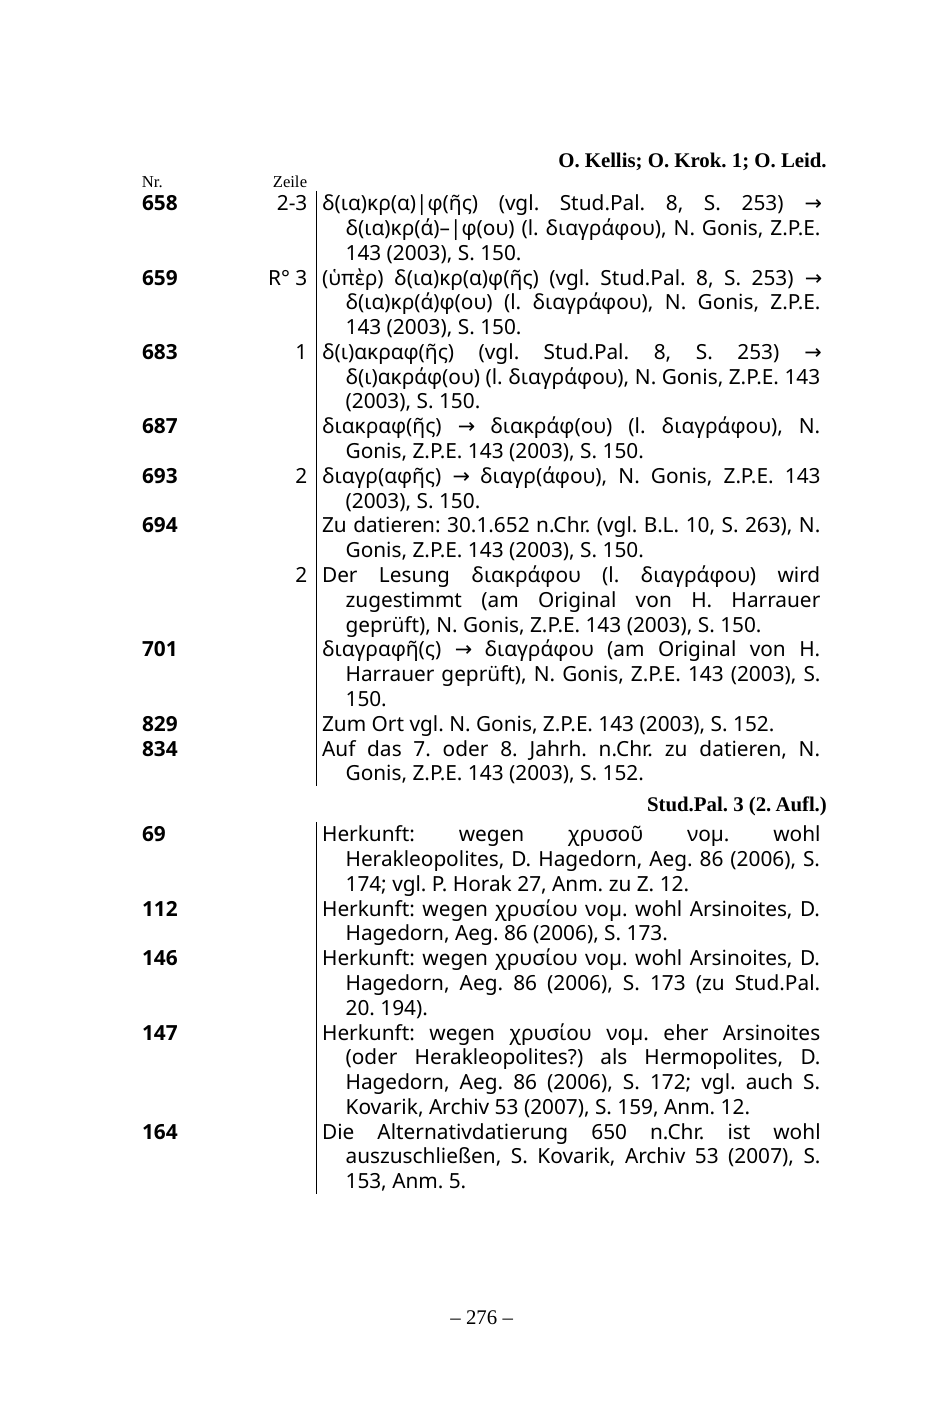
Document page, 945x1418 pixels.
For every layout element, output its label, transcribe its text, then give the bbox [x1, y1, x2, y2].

table_cell 2 [224, 563, 316, 637]
table_cell Herkunft: wegen χρυσίου νομ. wohl Arsinoites, D. Hagedorn, Aeg. 86 (2006), S. 173 (zu Stud.Pal. 20. 194). [317, 946, 827, 1020]
table_cell Zu datieren: 30.1.652 n.Chr. (vgl. B.L. 10, S. 263), N. Gonis, Z.P.E. 143 (2003), S. 150. [317, 513, 827, 563]
table_cell 147 [136, 1020, 316, 1119]
table_cell Herkunft: wegen χρυσίου νομ. wohl Arsinoites, D. Hagedorn, Aeg. 86 (2006), S. 173. [317, 896, 827, 946]
table_cell [224, 414, 316, 463]
table_cell Auf das 7. oder 8. Jahrh. n.Chr. zu datieren, N. Gonis, Z.P.E. 143 (2003), S. 152. [317, 736, 827, 786]
table_cell R° 3 [224, 265, 316, 339]
table_cell διαγρ(αφῆς) → διαγρ(άφου), N. Gonis, Z.P.E. 143 (2003), S. 150. [317, 464, 827, 513]
table_cell 1 [224, 340, 316, 414]
table_cell 658 [136, 191, 224, 265]
table_header Herkunft: wegen χρυσοῦ νομ. wohl Herakleopolites, D. Hagedorn, Aeg. 86 (2006), S. 174; vgl. P. Horak 27, Anm. zu Z. 12. [317, 822, 827, 896]
table_header 69 [136, 822, 316, 896]
table_cell δ(ι)ακραφ(ῆς) (vgl. Stud.Pal. 8, S. 253) → δ(ι)ακράφ(ου) (l. διαγράφου), N. Gonis, Z.P.E. 143 (2003), S. 150. [317, 340, 827, 414]
table_cell 683 [136, 340, 224, 414]
table_cell 146 [136, 946, 316, 1020]
table_cell 112 [136, 896, 316, 946]
table_cell (ὑπὲρ) δ(ια)κρ(α)φ(ῆς) (vgl. Stud.Pal. 8, S. 253) → δ(ια)κρ(ά)φ(ου) (l. διαγράφου), N. Gonis, Z.P.E. 143 (2003), S. 150. [317, 265, 827, 339]
table_cell 834 [136, 736, 316, 786]
table_cell [136, 563, 224, 637]
table_cell 829 [136, 711, 316, 736]
table_cell Der Lesung διακράφου (l. διαγράφου) wird zugestimmt (am Original von H. Harrauer geprüft), N. Gonis, Z.P.E. 143 (2003), S. 150. [317, 563, 827, 637]
table_cell Die Alternativdatierung 650 n.Chr. ist wohl auszuschließen, S. Kovarik, Archiv 53 (2007), S. 153, Anm. 5. [317, 1119, 827, 1194]
table_cell 701 [136, 637, 224, 711]
table_cell Herkunft: wegen χρυσίου νομ. eher Arsinoites (oder Herakleopolites?) als Hermopolites, D. Hagedorn, Aeg. 86 (2006), S. 172; vgl. auch S. Kovarik, Archiv 53 (2007), S. 159, Anm. 12. [317, 1020, 827, 1119]
table_cell διαγραφῆ(ς) → διαγράφου (am Original von H. Harrauer geprüft), N. Gonis, Z.P.E. 143 (2003), S. 150. [317, 637, 827, 711]
table_cell 2 [224, 464, 316, 513]
table_cell 693 [136, 464, 224, 513]
table_cell Zum Ort vgl. N. Gonis, Z.P.E. 143 (2003), S. 152. [317, 711, 827, 736]
table_cell δ(ια)κρ(α)|φ(ῆς) (vgl. Stud.Pal. 8, S. 253) → δ(ια)κρ(ά)–|φ(ου) (l. διαγράφου), N. Gonis, Z.P.E. 143 (2003), S. 150. [317, 191, 827, 265]
subtitle Stud.Pal. 3 (2. Aufl.) [136, 792, 827, 816]
table_cell 164 [136, 1119, 316, 1194]
table_cell [224, 637, 316, 711]
table_cell 2-3 [224, 191, 316, 265]
table_cell 694 [136, 513, 316, 563]
table_cell 687 [136, 414, 224, 463]
table_cell διακραφ(ῆς) → διακράφ(ου) (l. διαγράφου), N. Gonis, Z.P.E. 143 (2003), S. 150. [317, 414, 827, 463]
table_cell 659 [136, 265, 224, 339]
